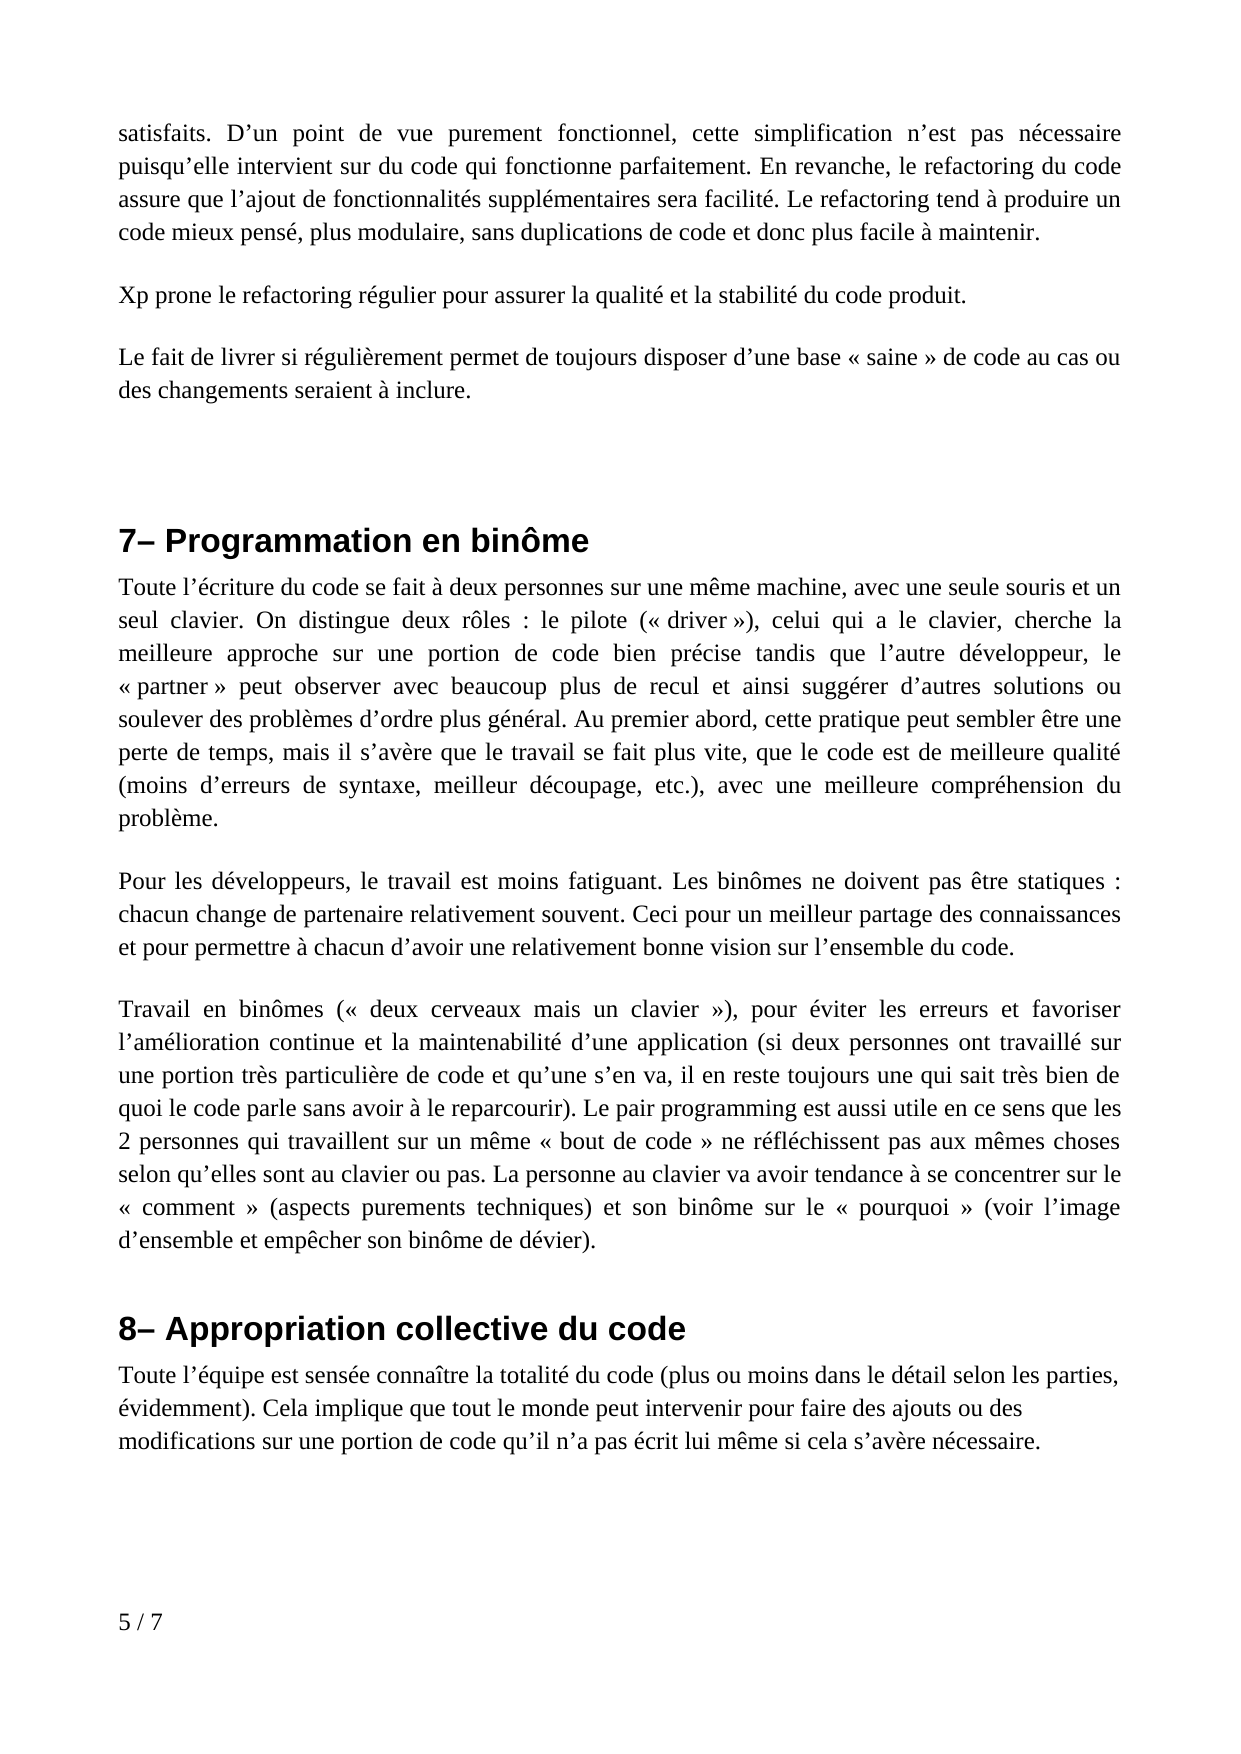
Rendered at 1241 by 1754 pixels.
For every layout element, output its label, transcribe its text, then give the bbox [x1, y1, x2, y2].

subtitle 7– Programmation en binôme [118, 521, 1122, 560]
text satisfaits. D’un point de vue purement fonctionnel, cette simplification n’est pas nécessaire puisqu’elle intervient sur du code qui fonctionne parfaitement. En revanche, le refactoring du code assure que l’ajout de fonctionnalités supplémentaires sera facilité. Le refactoring tend à produire un code mieux pensé, plus modulaire, sans duplications de code et donc plus facile à maintenir. [118, 118, 1122, 246]
text Le fait de livrer si régulièrement permet de toujours disposer d’une base « saine » de code au cas ou des changements seraient à inclure. [118, 342, 1122, 404]
text Toute l’écriture du code se fait à deux personnes sur une même machine, avec une seule souris et un seul clavier. On distingue deux rôles : le pilote (« driver »), celui qui a le clavier, cherche la meilleure approche sur une portion de code bien précise tandis que l’autre développeur, le « partner » peut observer avec beaucoup plus de recul et ainsi suggérer d’autres solutions ou soulever des problèmes d’ordre plus général. Au premier abord, cette pratique peut sembler être une perte de temps, mais il s’avère que le travail se fait plus vite, que le code est de meilleure qualité (moins d’erreurs de syntaxe, meilleur découpage, etc.), avec une meilleure compréhension du problème. [118, 572, 1122, 832]
text Toute l’équipe est sensée connaître la totalité du code (plus ou moins dans le détail selon les parties, évidemment). Cela implique que tout le monde peut intervenir pour faire des ajouts ou des modifications sur une portion de code qu’il n’a pas écrit lui même si cela s’avère nécessaire. [118, 1360, 1122, 1455]
subtitle 8– Appropriation collective du code [118, 1309, 1122, 1347]
text Pour les développeurs, le travail est moins fatiguant. Les binômes ne doivent pas être statiques : chacun change de partenaire relativement souvent. Ceci pour un meilleur partage des connaissances et pour permettre à chacun d’avoir une relativement bonne vision sur l’ensemble du code. [118, 866, 1122, 961]
text Xp prone le refactoring régulier pour assurer la qualité et la stabilité du code produit. [118, 280, 1122, 308]
text Travail en binômes (« deux cerveaux mais un clavier »), pour éviter les erreurs et favoriser l’amélioration continue et la maintenabilité d’une application (si deux personnes ont travaillé sur une portion très particulière de code et qu’une s’en va, il en reste toujours une qui sait très bien de quoi le code parle sans avoir à le reparcourir). Le pair programming est aussi utile en ce sens que les 2 personnes qui travaillent sur un même « bout de code » ne réfléchissent pas aux mêmes choses selon qu’elles sont au clavier ou pas. La personne au clavier va avoir tendance à se concentrer sur le « comment » (aspects purements techniques) et son binôme sur le « pourquoi » (voir l’image d’ensemble et empêcher son binôme de dévier). [118, 994, 1122, 1254]
